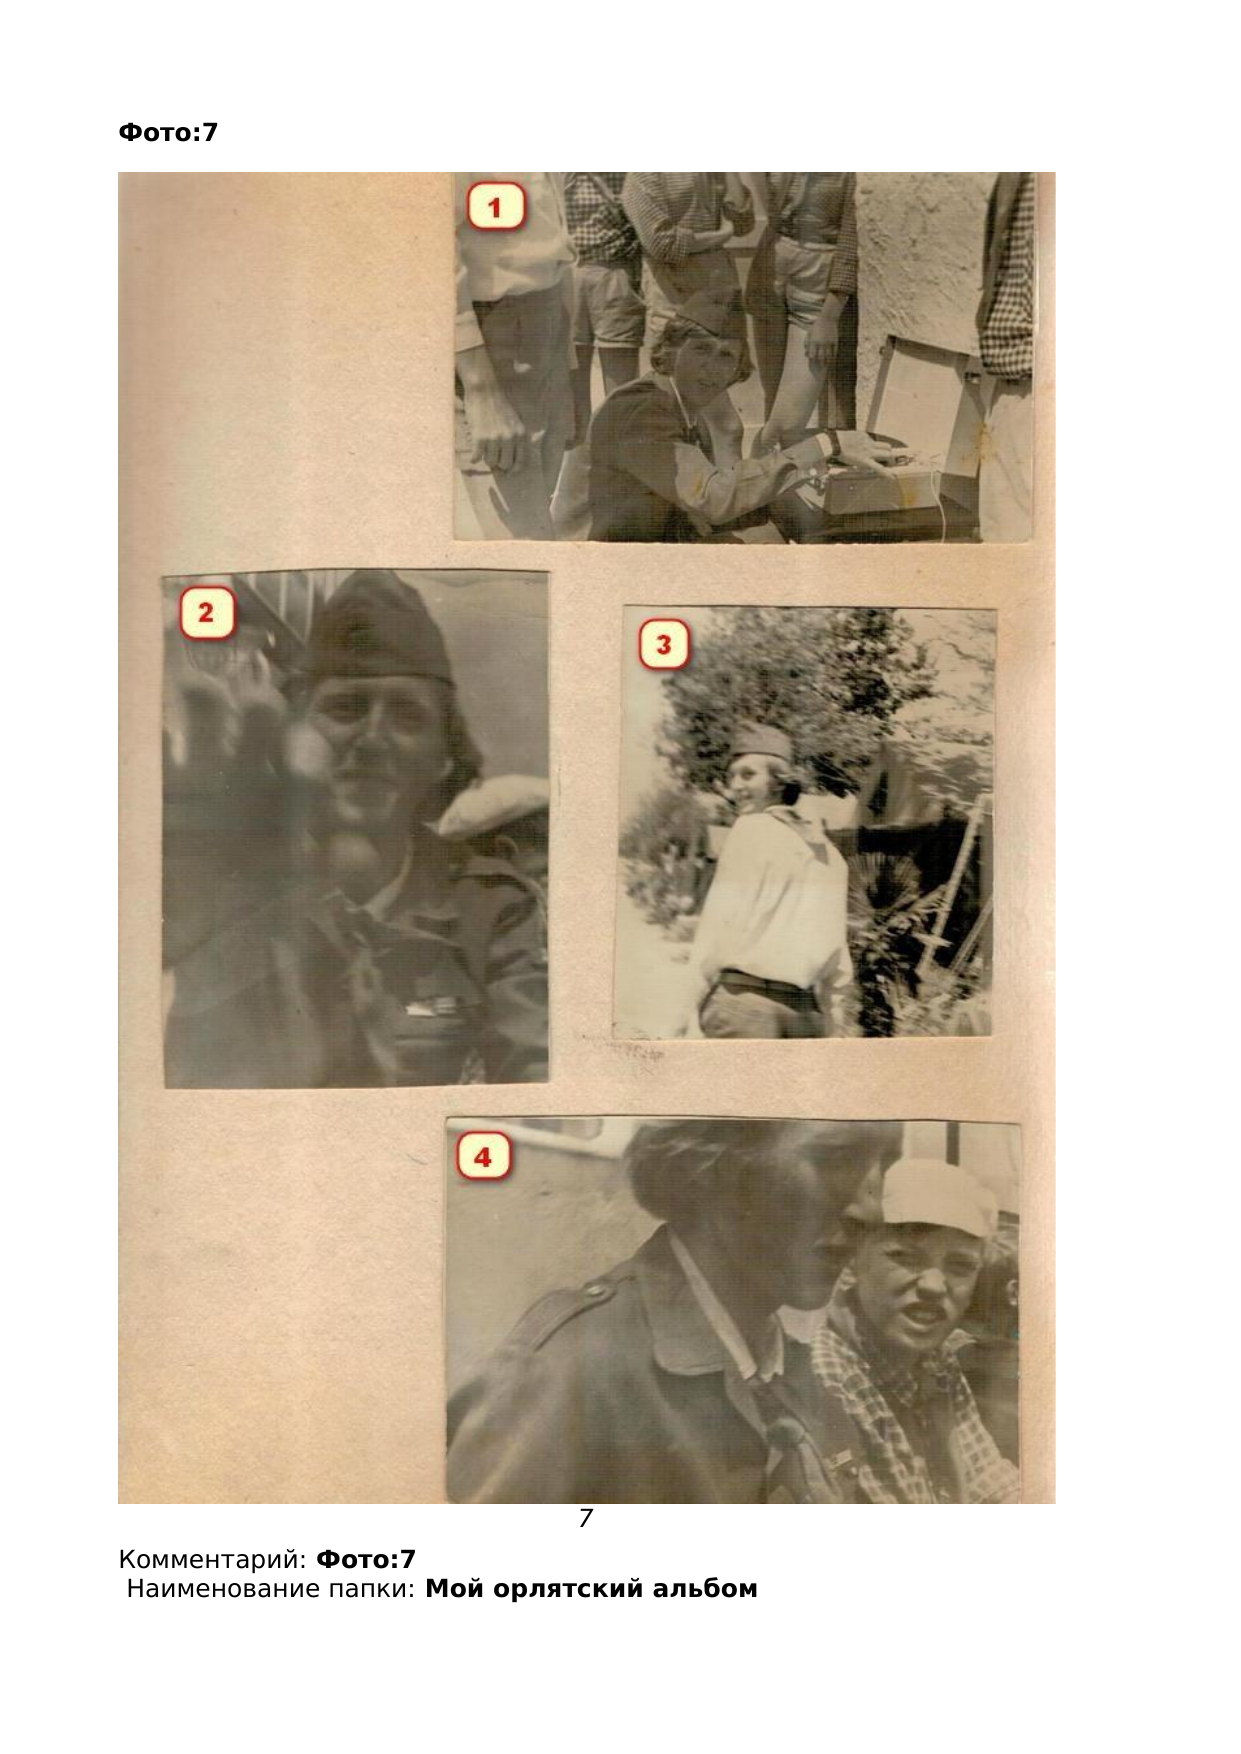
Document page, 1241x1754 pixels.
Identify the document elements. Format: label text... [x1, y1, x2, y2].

text 7 [118, 1504, 1056, 1533]
picture [118, 172, 1056, 1504]
text Комментарий: Фото:7 Наименование папки: Мой орлятский альбом [118, 1545, 1122, 1633]
subtitle Фото:7 [118, 118, 1122, 147]
